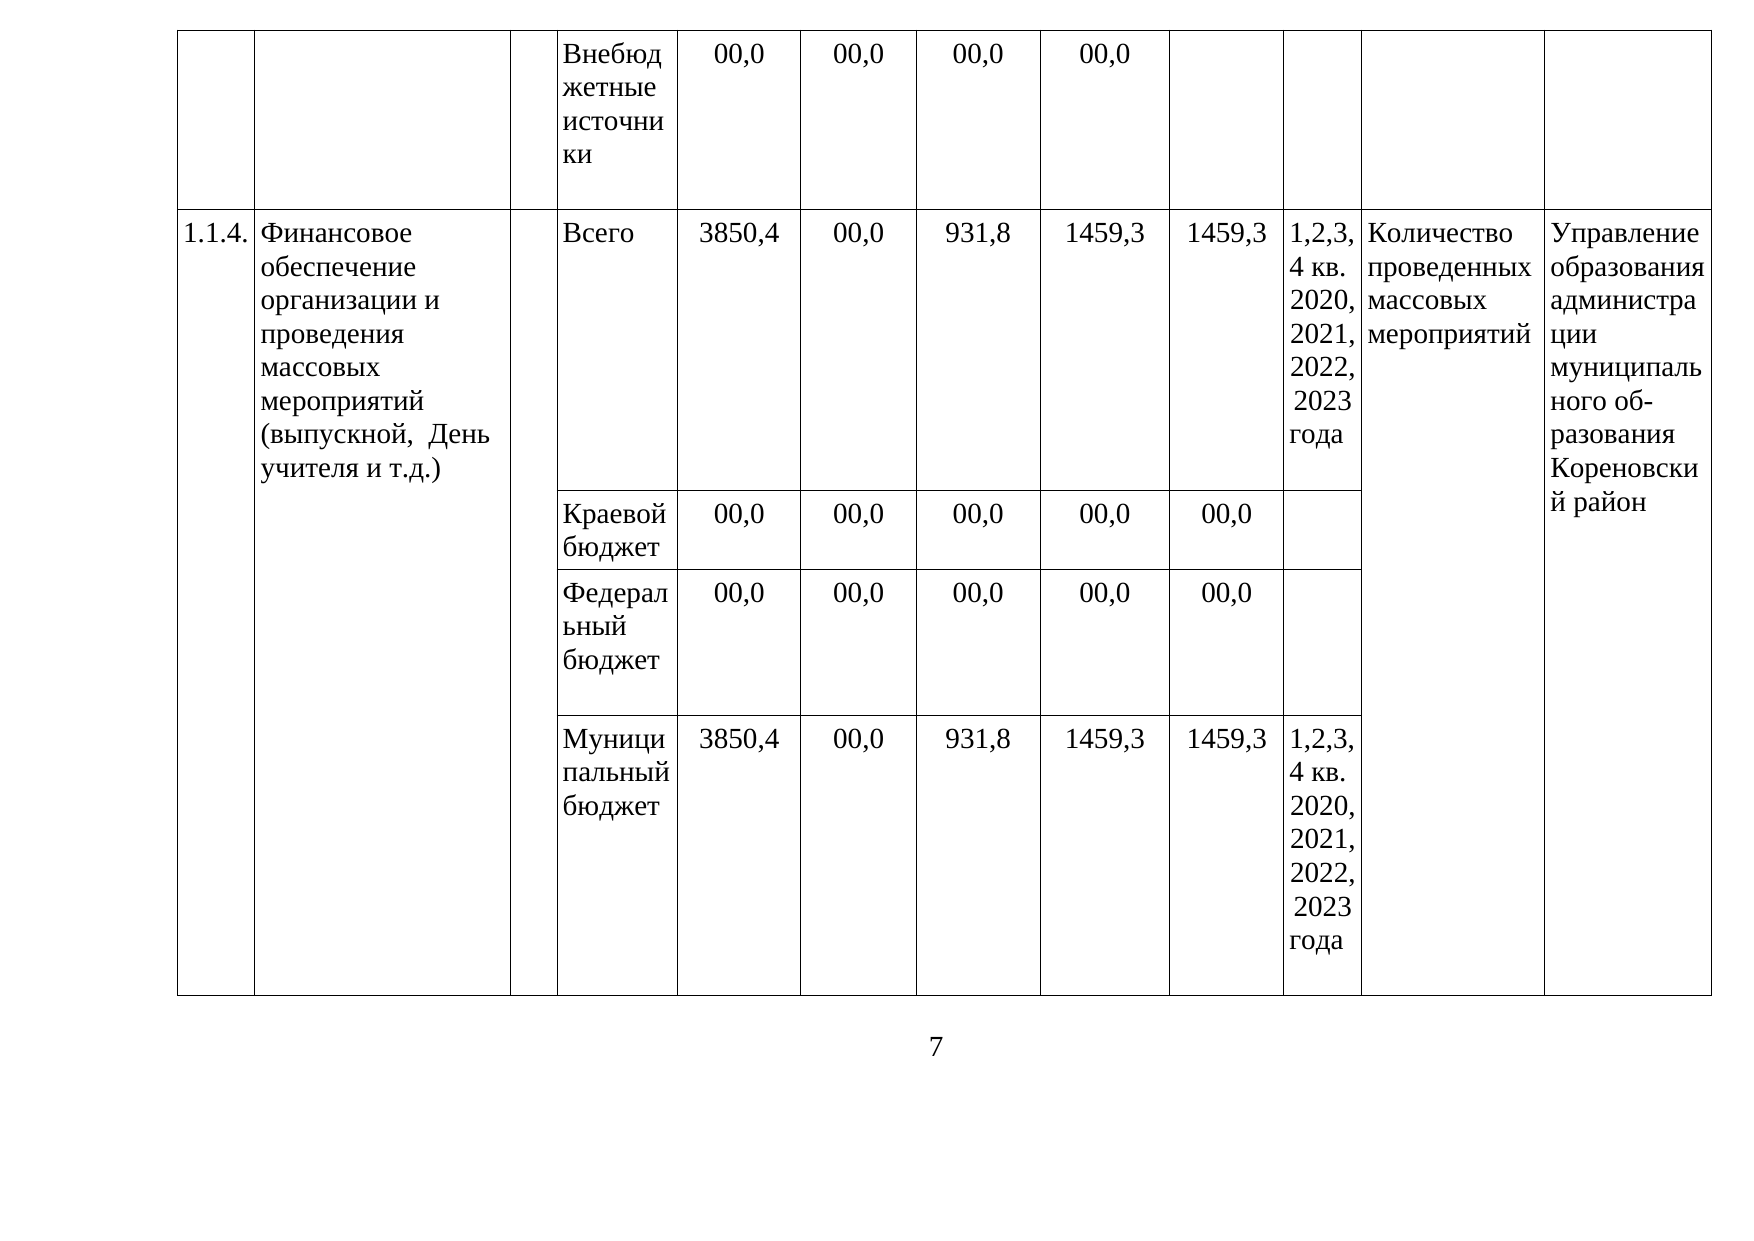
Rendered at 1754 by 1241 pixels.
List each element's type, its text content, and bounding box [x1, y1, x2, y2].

table_header Внебюджетные источники [558, 31, 677, 209]
text 7 [177, 1029, 1695, 1063]
table_cell 3850,4 [678, 210, 800, 489]
table_cell 00,0 [1170, 570, 1283, 715]
table_header [1545, 31, 1711, 209]
table_header 00,0 [801, 31, 916, 209]
table_cell 1.1.4. [178, 210, 254, 995]
table_cell Количество проведенных массовых мероприятий [1362, 210, 1544, 995]
table_cell 931,8 [917, 716, 1040, 995]
table_cell 1459,3 [1170, 716, 1283, 995]
table_header 00,0 [917, 31, 1040, 209]
table_cell [511, 210, 557, 995]
table_cell Краевой бюджет [558, 491, 677, 568]
table_cell [1284, 570, 1361, 715]
table_cell 00,0 [801, 570, 916, 715]
table_header [1170, 31, 1283, 209]
table_header [511, 31, 557, 209]
table_cell 00,0 [1041, 491, 1169, 568]
table_cell 931,8 [917, 210, 1040, 489]
table_cell 00,0 [917, 491, 1040, 568]
table_header [255, 31, 510, 209]
table_header 00,0 [1041, 31, 1169, 209]
table_cell [1284, 491, 1361, 568]
table_cell Финансовое обеспечение организации и проведения массовых мероприятий (выпускной, День учителя и т.д.) [255, 210, 510, 995]
table_cell 1459,3 [1170, 210, 1283, 489]
table_cell 1459,3 [1041, 210, 1169, 489]
table_cell 1459,3 [1041, 716, 1169, 995]
table_cell 00,0 [1041, 570, 1169, 715]
table_header [178, 31, 254, 209]
table_cell Управление образования администрации муниципального об- разования Кореновский район [1545, 210, 1711, 995]
table_cell 00,0 [678, 570, 800, 715]
table_header [1284, 31, 1361, 209]
table_cell 00,0 [801, 210, 916, 489]
table_cell 1,2,3,4 кв. 2020, 2021, 2022,2023 года [1284, 210, 1361, 489]
table_header 00,0 [678, 31, 800, 209]
table_cell 00,0 [678, 491, 800, 568]
table_cell Федеральный бюджет [558, 570, 677, 715]
table_cell 1,2,3,4 кв. 2020, 2021, 2022,2023 года [1284, 716, 1361, 995]
table_cell 3850,4 [678, 716, 800, 995]
table_header [1362, 31, 1544, 209]
table_cell 00,0 [917, 570, 1040, 715]
table_cell Муниципальный бюджет [558, 716, 677, 995]
table_cell 00,0 [801, 716, 916, 995]
table_cell 00,0 [1170, 491, 1283, 568]
table_cell 00,0 [801, 491, 916, 568]
table_cell Всего [558, 210, 677, 489]
